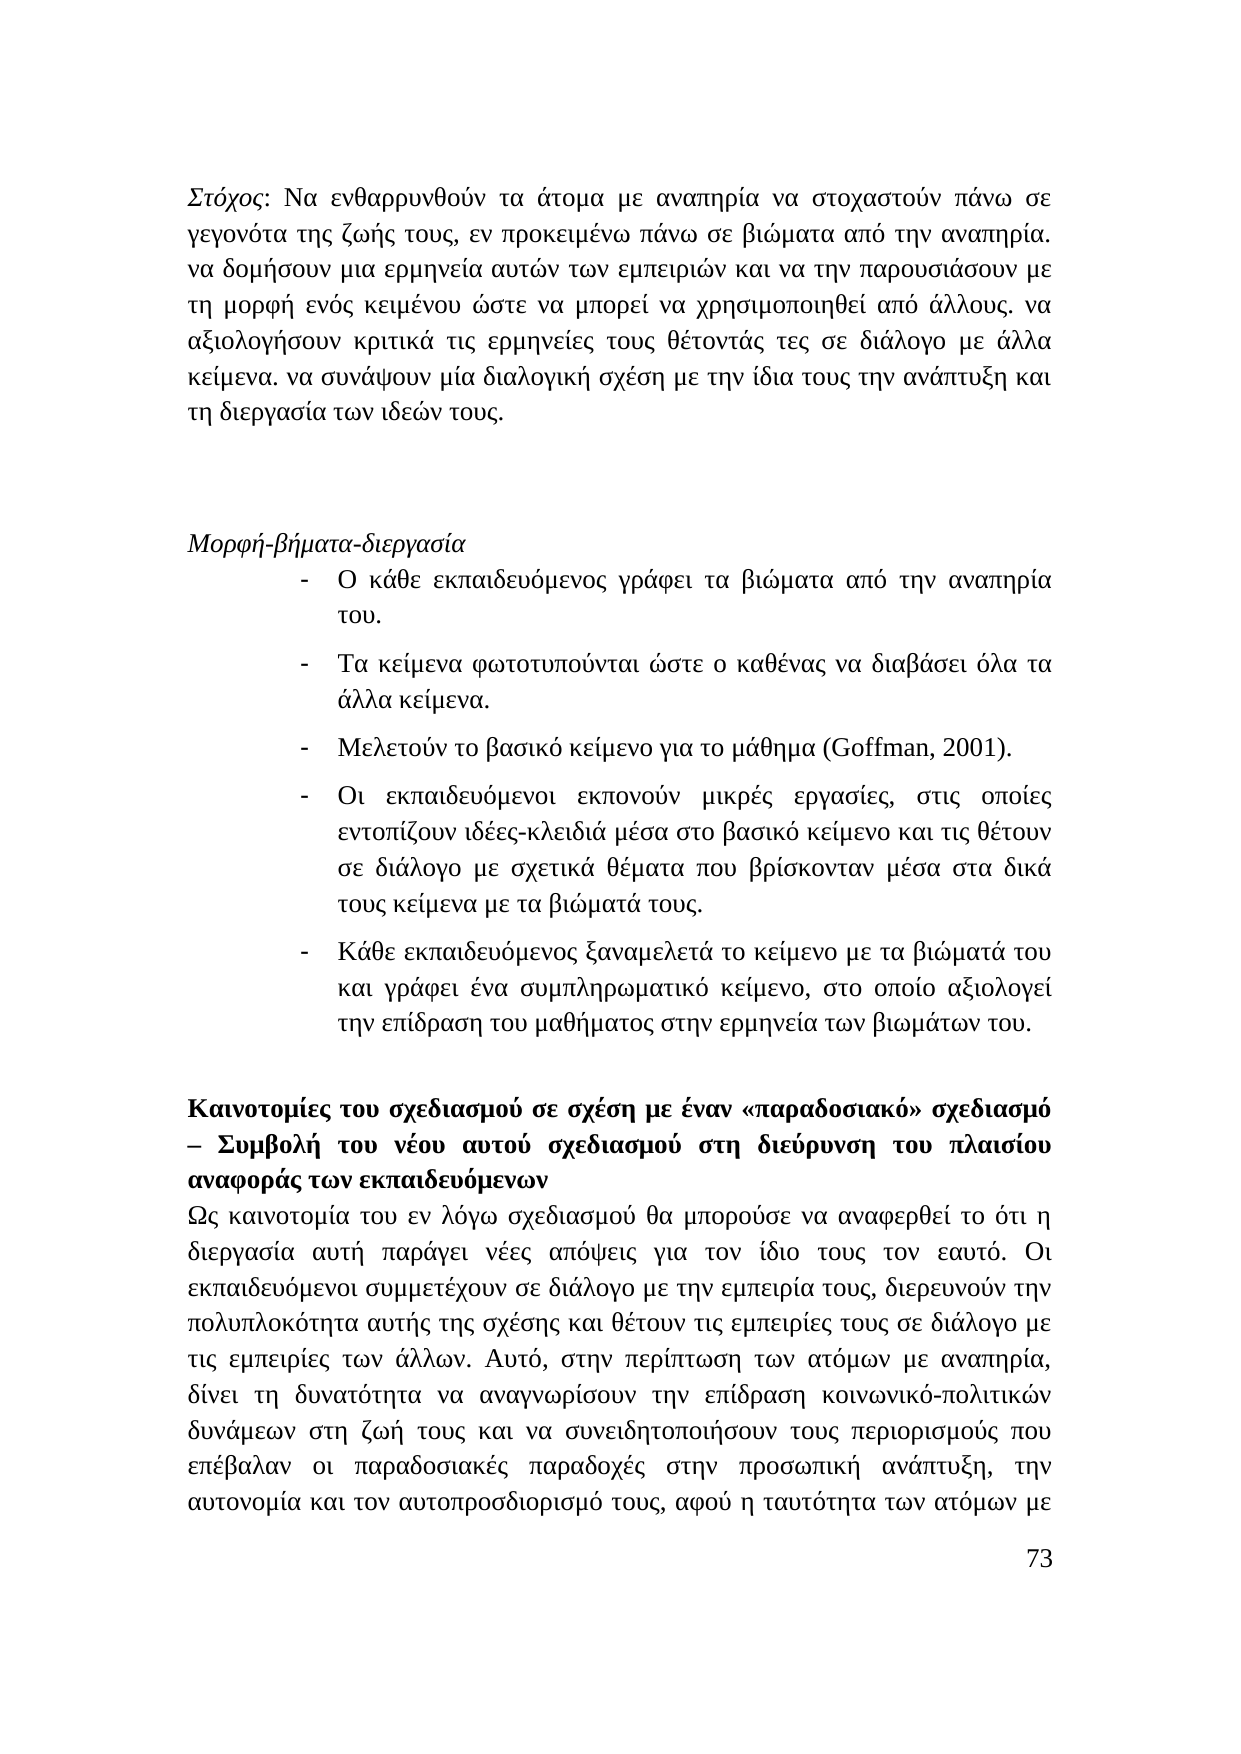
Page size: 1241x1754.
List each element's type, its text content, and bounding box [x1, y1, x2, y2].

list Κάθε εκπαιδευόμενος ξαναμελετά το κείμενο με τα βιώματά του και γράφει ένα συμπληρωματικό κείμενο, στο οποίο αξιολογεί την επίδραση του μαθήματος στην ερμηνεία των βιωμάτων του. [300, 935, 1053, 1038]
text Στόχος: Να ενθαρρυνθούν τα άτομα με αναπηρία να στοχαστούν πάνω σε γεγονότα της ζωής τους, εν προκειμένω πάνω σε βιώματα από την αναπηρία. να δομήσουν μια ερμηνεία αυτών των εμπειριών και να την παρουσιάσουν με τη μορφή ενός κειμένου ώστε να μπορεί να χρησιμοποιηθεί από άλλους. να αξιολογήσουν κριτικά τις ερμηνείες τους θέτοντάς τες σε διάλογο με άλλα κείμενα. να συνάψουν μία διαλογική σχέση με την ίδια τους την ανάπτυξη και τη διεργασία των ιδεών τους. [187, 181, 1053, 427]
list Μελετούν το βασικό κείμενο για το μάθημα (Goffman, 2001). [300, 731, 1053, 762]
list Οι εκπαιδευόμενοι εκπονούν μικρές εργασίες, στις οποίες εντοπίζουν ιδέες-κλειδιά μέσα στο βασικό κείμενο και τις θέτουν σε διάλογο με σχετικά θέματα που βρίσκονταν μέσα στα δικά τους κείμενα με τα βιώματά τους. [300, 779, 1053, 918]
list Τα κείμενα φωτοτυπούνται ώστε ο καθένας να διαβάσει όλα τα άλλα κείμενα. [300, 647, 1053, 714]
text Καινοτομίες του σχεδιασμού σε σχέση με έναν «παραδοσιακό» σχεδιασμό – Συμβολή του νέου αυτού σχεδιασμού στη διεύρυνση του πλαισίου αναφοράς των εκπαιδευόμενων [187, 1092, 1053, 1195]
list Ο κάθε εκπαιδευόμενος γράφει τα βιώματα από την αναπηρία του. [300, 563, 1053, 630]
text Μορφή-βήματα-διεργασία [187, 527, 1053, 558]
text Ως καινοτομία του εν λόγω σχεδιασμού θα μπορούσε να αναφερθεί το ότι η διεργασία αυτή παράγει νέες απόψεις για τον ίδιο τους τον εαυτό. Οι εκπαιδευόμενοι συμμετέχουν σε διάλογο με την εμπειρία τους, διερευνούν την πολυπλοκότητα αυτής της σχέσης και θέτουν τις εμπειρίες τους σε διάλογο με τις εμπειρίες των άλλων. Αυτό, στην περίπτωση των ατόμων με αναπηρία, δίνει τη δυνατότητα να αναγνωρίσουν την επίδραση κοινωνικό-πολιτικών δυνάμεων στη ζωή τους και να συνειδητοποιήσουν τους περιορισμούς που επέβαλαν οι παραδοσιακές παραδοχές στην προσωπική ανάπτυξη, την αυτονομία και τον αυτοπροσδιορισμό τους, αφού η ταυτότητα των ατόμων με [187, 1199, 1053, 1516]
